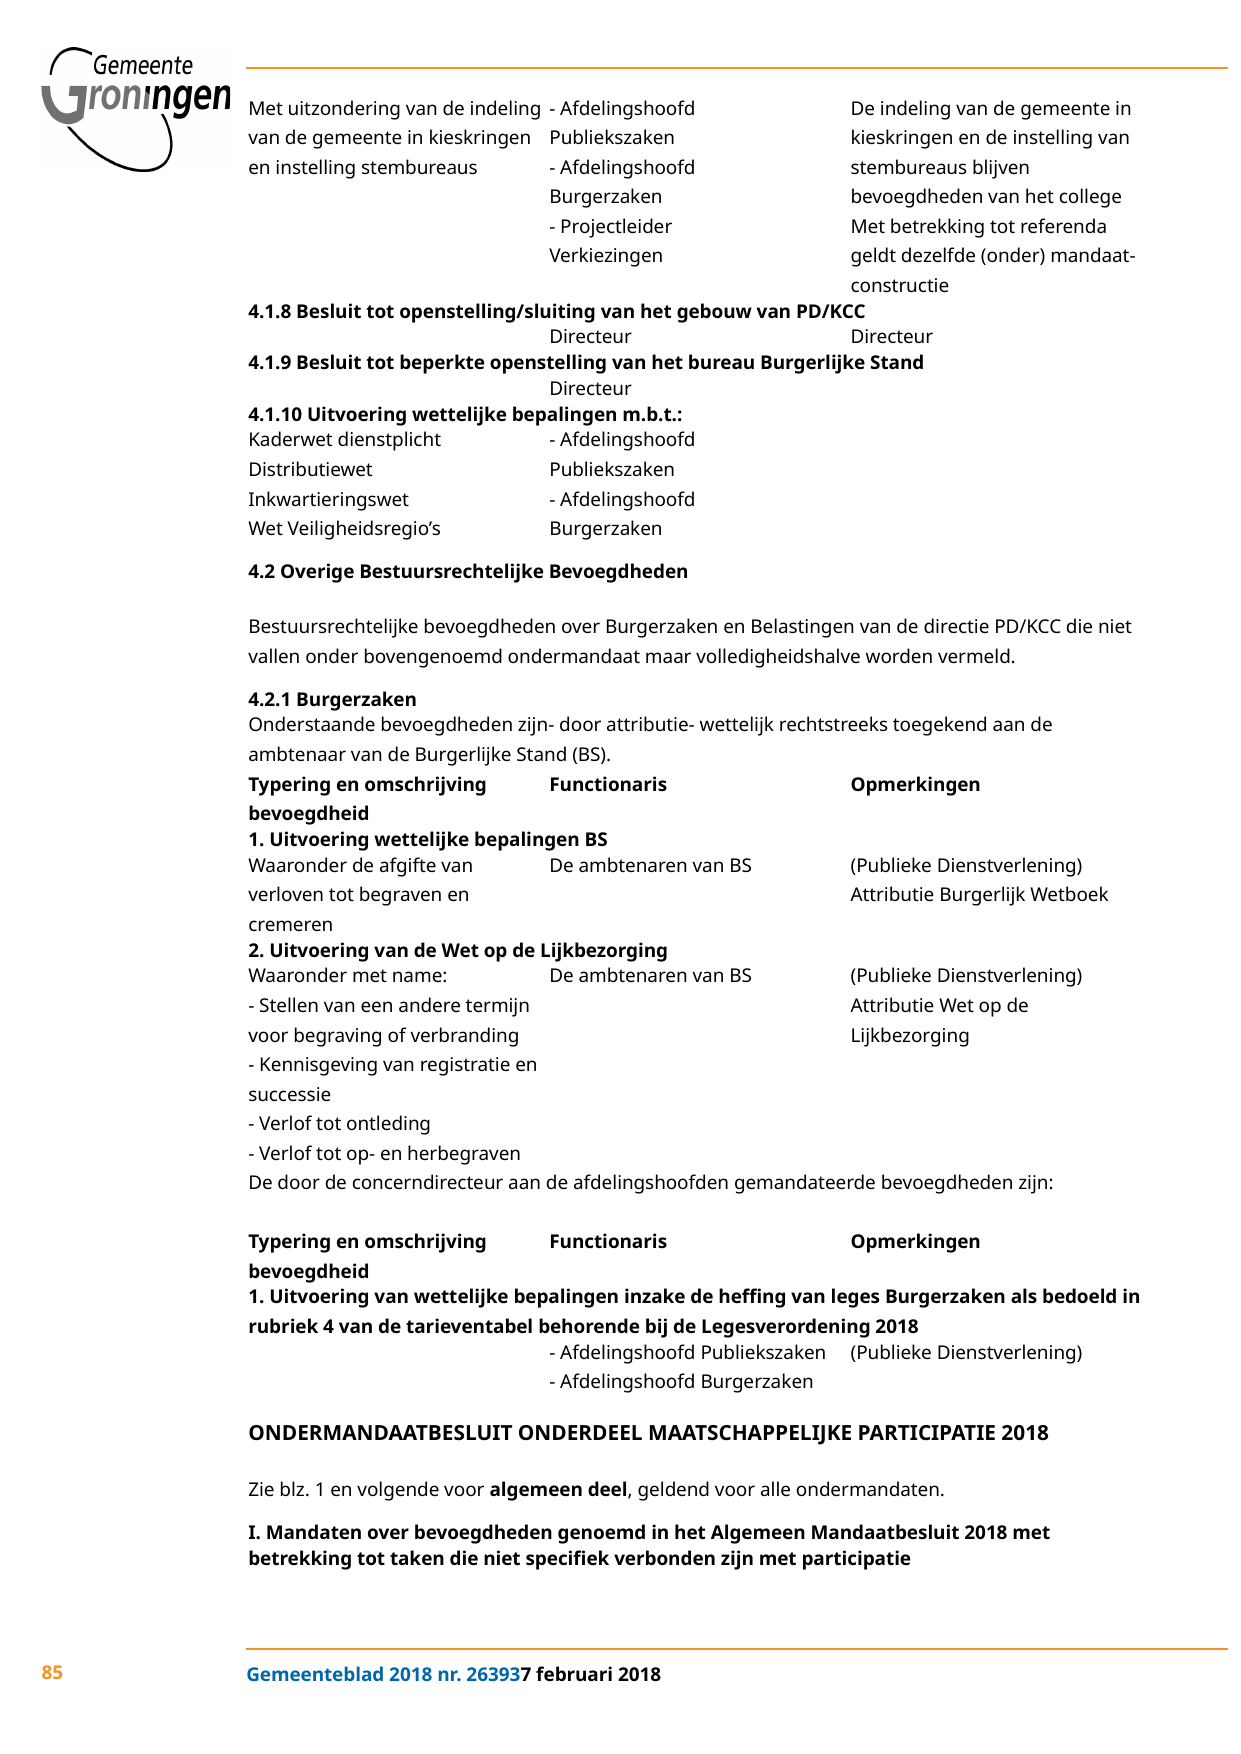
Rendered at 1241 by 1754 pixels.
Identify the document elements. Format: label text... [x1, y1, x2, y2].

table_cell [248, 324, 549, 349]
text Zie blz. 1 en volgende voor algemeen deel, geldend voor alle ondermandaten. [248, 1476, 1152, 1502]
table_cell Waaronder de afgifte van verloven tot begraven en cremeren [248, 852, 549, 937]
table_cell (Publieke Dienstverlening) Attributie Burgerlijk Wetboek [850, 852, 1152, 937]
table_cell De indeling van de gemeente in kieskringen en de instelling van stembureaus blijven bevoegdheden van het college Met betrekking tot referenda geldt dezelfde (onder) mandaat-constructie [850, 95, 1152, 298]
table_cell 2. Uitvoering van de Wet op de Lijkbezorging [248, 937, 1152, 963]
table_cell (Publieke Dienstverlening) Attributie Wet op de Lijkbezorging [850, 963, 1152, 1166]
table_cell 1. Uitvoering van wettelijke bepalingen inzake de heffing van leges Burgerzaken als bedoeld in rubriek 4 van de tarieventabel behorende bij de Legesverordening 2018 [248, 1284, 1152, 1339]
table_cell 4.1.10 Uitvoering wettelijke bepalingen m.b.t.: [248, 401, 1152, 427]
table_header Functionaris [549, 771, 850, 826]
table_cell [248, 1339, 549, 1394]
table_cell Directeur [850, 324, 1152, 349]
text I. Mandaten over bevoegdheden genoemd in het Algemeen Mandaatbesluit 2018 met betrekking tot taken die niet specifiek verbonden zijn met participatie [248, 1519, 1152, 1571]
text De door de concerndirecteur aan de afdelingshoofden gemandateerde bevoegdheden zijn: [248, 1169, 1152, 1195]
table_cell - Afdelingshoofd Publiekszaken - Afdelingshoofd Burgerzaken - Projectleider Verkiezingen [549, 95, 850, 298]
table_cell 4.1.8 Besluit tot openstelling/sluiting van het gebouw van PD/KCC [248, 298, 1152, 324]
table_cell - Afdelingshoofd Publiekszaken - Afdelingshoofd Burgerzaken [549, 427, 850, 541]
table_cell [248, 375, 549, 401]
table_cell Kaderwet dienstplicht Distributiewet Inkwartieringswet Wet Veiligheidsregio’s [248, 427, 549, 541]
table_cell Directeur [549, 324, 850, 349]
table_header Opmerkingen [850, 771, 1152, 826]
table_cell 1. Uitvoering wettelijke bepalingen BS [248, 826, 1152, 852]
table_header Typering en omschrijving bevoegdheid [248, 771, 549, 826]
text ONDERMANDAATBESLUIT ONDERDEEL MAATSCHAPPELIJKE PARTICIPATIE 2018 [248, 1418, 1152, 1447]
table_header Typering en omschrijving bevoegdheid [248, 1228, 549, 1284]
table_cell Directeur [549, 375, 850, 401]
table_cell 4.1.9 Besluit tot beperkte openstelling van het bureau Burgerlijke Stand [248, 350, 1152, 375]
text Onderstaande bevoegdheden zijn- door attributie- wettelijk rechtstreeks toegekend aan de ambtenaar van de Burgerlijke Stand (BS). [248, 712, 1152, 767]
table_cell [850, 375, 1152, 401]
text 4.2 Overige Bestuursrechtelijke Bevoegdheden [248, 558, 1152, 584]
table_cell De ambtenaren van BS [549, 963, 850, 1166]
table_cell Met uitzondering van de indeling van de gemeente in kieskringen en instelling stembureaus [248, 95, 549, 298]
table_cell Waaronder met name: - Stellen van een andere termijn voor begraving of verbranding - Kennisgeving van registratie en successie - Verlof tot ontleding - Verlof tot op- en herbegraven [248, 963, 549, 1166]
table_cell - Afdelingshoofd Publiekszaken - Afdelingshoofd Burgerzaken [549, 1339, 850, 1394]
text 4.2.1 Burgerzaken [248, 686, 1152, 712]
text Bestuursrechtelijke bevoegdheden over Burgerzaken en Belastingen van de directie PD/KCC die niet vallen onder bovengenoemd ondermandaat maar volledigheidshalve worden vermeld. [248, 613, 1152, 668]
table_cell (Publieke Dienstverlening) [850, 1339, 1152, 1394]
picture [41, 47, 231, 172]
table_header Opmerkingen [850, 1228, 1152, 1284]
table_cell De ambtenaren van BS [549, 852, 850, 937]
table_cell [850, 427, 1152, 541]
table_header Functionaris [549, 1228, 850, 1284]
